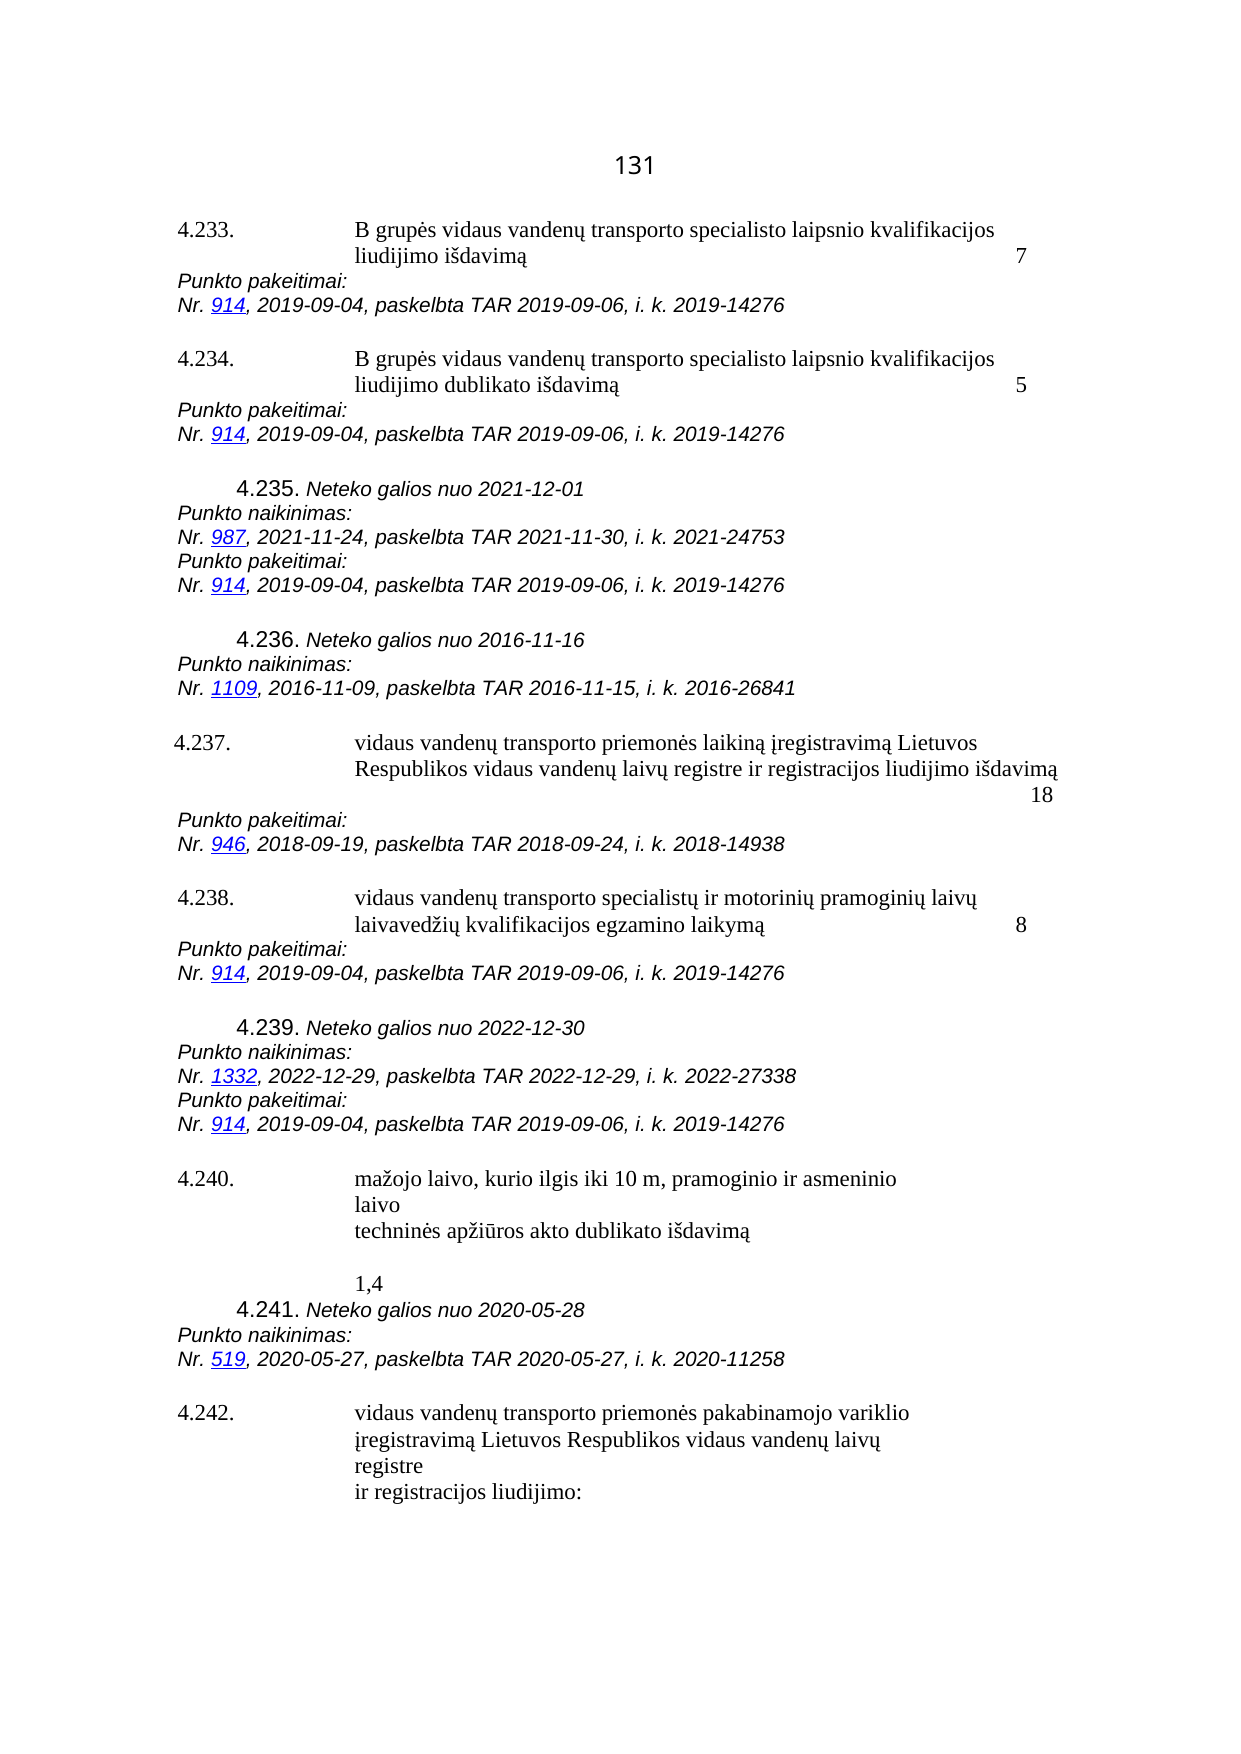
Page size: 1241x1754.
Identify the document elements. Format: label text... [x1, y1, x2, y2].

text 4.242. vidaus vandenų transporto priemonės pakabinamojo variklio [177, 1399, 945, 1426]
text Nr. 914, 2019-09-04, paskelbta TAR 2019-09-06, i. k. 2019-14276 [177, 1112, 1092, 1136]
text Nr. 1332, 2022-12-29, paskelbta TAR 2022-12-29, i. k. 2022-27338 [177, 1064, 1092, 1088]
text 4.240. mažojo laivo, kurio ilgis iki 10 m, pramoginio ir asmeninio laivo [177, 1164, 945, 1217]
text Punkto pakeitimai: [177, 268, 1092, 292]
text 4.238. vidaus vandenų transporto specialistų ir motorinių pramoginių laivų laivavedžių kvalifikacijos egzamino laikymą 8 [177, 884, 1033, 937]
text Nr. 519, 2020-05-27, paskelbta TAR 2020-05-27, i. k. 2020-11258 [177, 1347, 1092, 1371]
text Punkto pakeitimai: [177, 937, 1092, 961]
text Nr. 987, 2021-11-24, paskelbta TAR 2021-11-30, i. k. 2021-24753 [177, 525, 1092, 549]
text įregistravimą Lietuvos Respublikos vidaus vandenų laivų registre [354, 1426, 945, 1478]
text Nr. 914, 2019-09-04, paskelbta TAR 2019-09-06, i. k. 2019-14276 [177, 422, 1092, 446]
text Punkto pakeitimai: [177, 1088, 1092, 1112]
text Nr. 914, 2019-09-04, paskelbta TAR 2019-09-06, i. k. 2019-14276 [177, 292, 1092, 316]
text 4.235. Neteko galios nuo 2021-12-01 [177, 474, 1092, 501]
text 4.234. B grupės vidaus vandenų transporto specialisto laipsnio kvalifikacijos liudijimo dublikato išdavimą 5 [177, 345, 1033, 398]
text Nr. 914, 2019-09-04, paskelbta TAR 2019-09-06, i. k. 2019-14276 [177, 961, 1092, 985]
text techninės apžiūros akto dublikato išdavimą 1,4 [354, 1217, 945, 1296]
text Punkto pakeitimai: [177, 808, 1092, 832]
text Punkto naikinimas: [177, 1040, 1092, 1064]
text Nr. 946, 2018-09-19, paskelbta TAR 2018-09-24, i. k. 2018-14938 [177, 832, 1092, 856]
text 4.239. Neteko galios nuo 2022-12-30 [177, 1014, 1092, 1040]
text 4.236. Neteko galios nuo 2016-11-16 [177, 626, 1092, 652]
text Punkto naikinimas: [177, 501, 1092, 525]
text Punkto naikinimas: [177, 1323, 1092, 1347]
text 4.233. B grupės vidaus vandenų transporto specialisto laipsnio kvalifikacijos liudijimo išdavimą 7 [177, 216, 1033, 268]
text 4.241. Neteko galios nuo 2020-05-28 [177, 1296, 1092, 1323]
text 4.237. vidaus vandenų transporto priemonės laikiną įregistravimą Lietuvos Respublikos vidaus vandenų laivų registre ir registracijos liudijimo išdavimą 18 [174, 728, 1092, 808]
text Punkto naikinimas: [177, 652, 1092, 676]
text Nr. 1109, 2016-11-09, paskelbta TAR 2016-11-15, i. k. 2016-26841 [177, 676, 1092, 700]
text Punkto pakeitimai: [177, 398, 1092, 422]
text ir registracijos liudijimo: [354, 1478, 945, 1531]
text Punkto pakeitimai: [177, 549, 1092, 573]
text Nr. 914, 2019-09-04, paskelbta TAR 2019-09-06, i. k. 2019-14276 [177, 573, 1092, 597]
